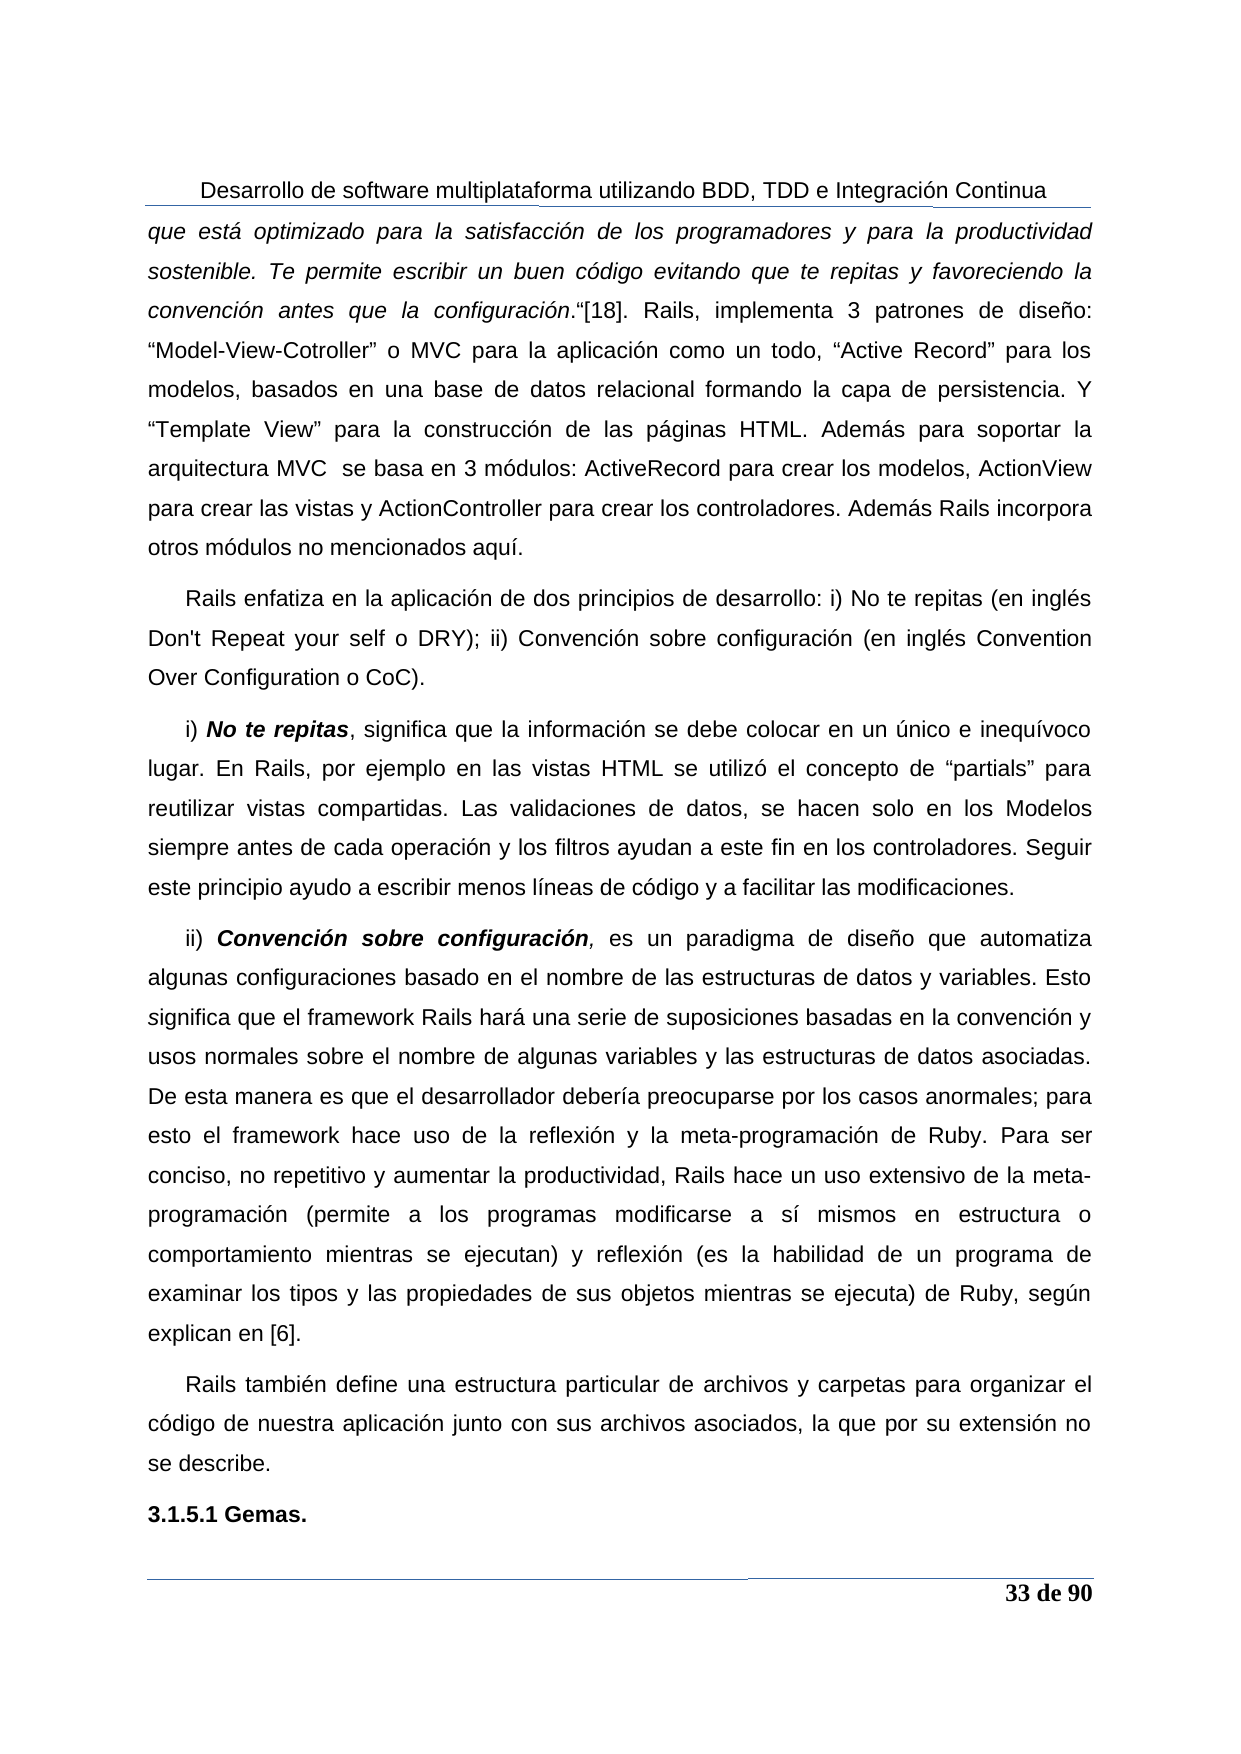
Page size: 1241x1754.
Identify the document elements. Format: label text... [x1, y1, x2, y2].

text que está optimizado para la satisfacción de los programadores y para la productividad sostenible. Te permite escribir un buen código evitando que te repitas y favoreciendo la convención antes que la configuración.“[18]. Rails, implementa 3 patrones de diseño: “Model-View-Cotroller” o MVC para la aplicación como un todo, “Active Record” para los modelos, basados en una base de datos relacional formando la capa de persistencia. Y “Template View” para la construcción de las páginas HTML. Además para soportar la arquitectura MVC se basa en 3 módulos: ActiveRecord para crear los modelos, ActionView para crear las vistas y ActionController para crear los controladores. Además Rails incorpora otros módulos no mencionados aquí. [148, 218, 1093, 561]
text i) No te repitas, significa que la información se debe colocar en un único e inequívoco lugar. En Rails, por ejemplo en las vistas HTML se utilizó el concepto de “partials” para reutilizar vistas compartidas. Las validaciones de datos, se hacen solo en los Modelos siempre antes de cada operación y los filtros ayudan a este fin en los controladores. Seguir este principio ayudo a escribir menos líneas de código y a facilitar las modificaciones. [148, 716, 1093, 900]
text ii) Convención sobre configuración, es un paradigma de diseño que automatiza algunas configuraciones basado en el nombre de las estructuras de datos y variables. Esto significa que el framework Rails hará una serie de suposiciones basadas en la convención y usos normales sobre el nombre de algunas variables y las estructuras de datos asociadas. De esta manera es que el desarrollador debería preocuparse por los casos anormales; para esto el framework hace uso de la reflexión y la meta-programación de Ruby. Para ser conciso, no repetitivo y aumentar la productividad, Rails hace un uso extensivo de la meta-programación (permite a los programas modificarse a sí mismos en estructura o comportamiento mientras se ejecutan) y reflexión (es la habilidad de un programa de examinar los tipos y las propiedades de sus objetos mientras se ejecuta) de Ruby, según explican en [6]. [148, 925, 1093, 1346]
text Rails también define una estructura particular de archivos y carpetas para organizar el código de nuestra aplicación junto con sus archivos asociados, la que por su extensión no se describe. [148, 1371, 1093, 1476]
text Rails enfatiza en la aplicación de dos principios de desarrollo: i) No te repitas (en inglés Don't Repeat your self o DRY); ii) Convención sobre configuración (en inglés Convention Over Configuration o CoC). [148, 585, 1093, 691]
text 3.1.5.1 Gemas. [148, 1501, 1093, 1527]
